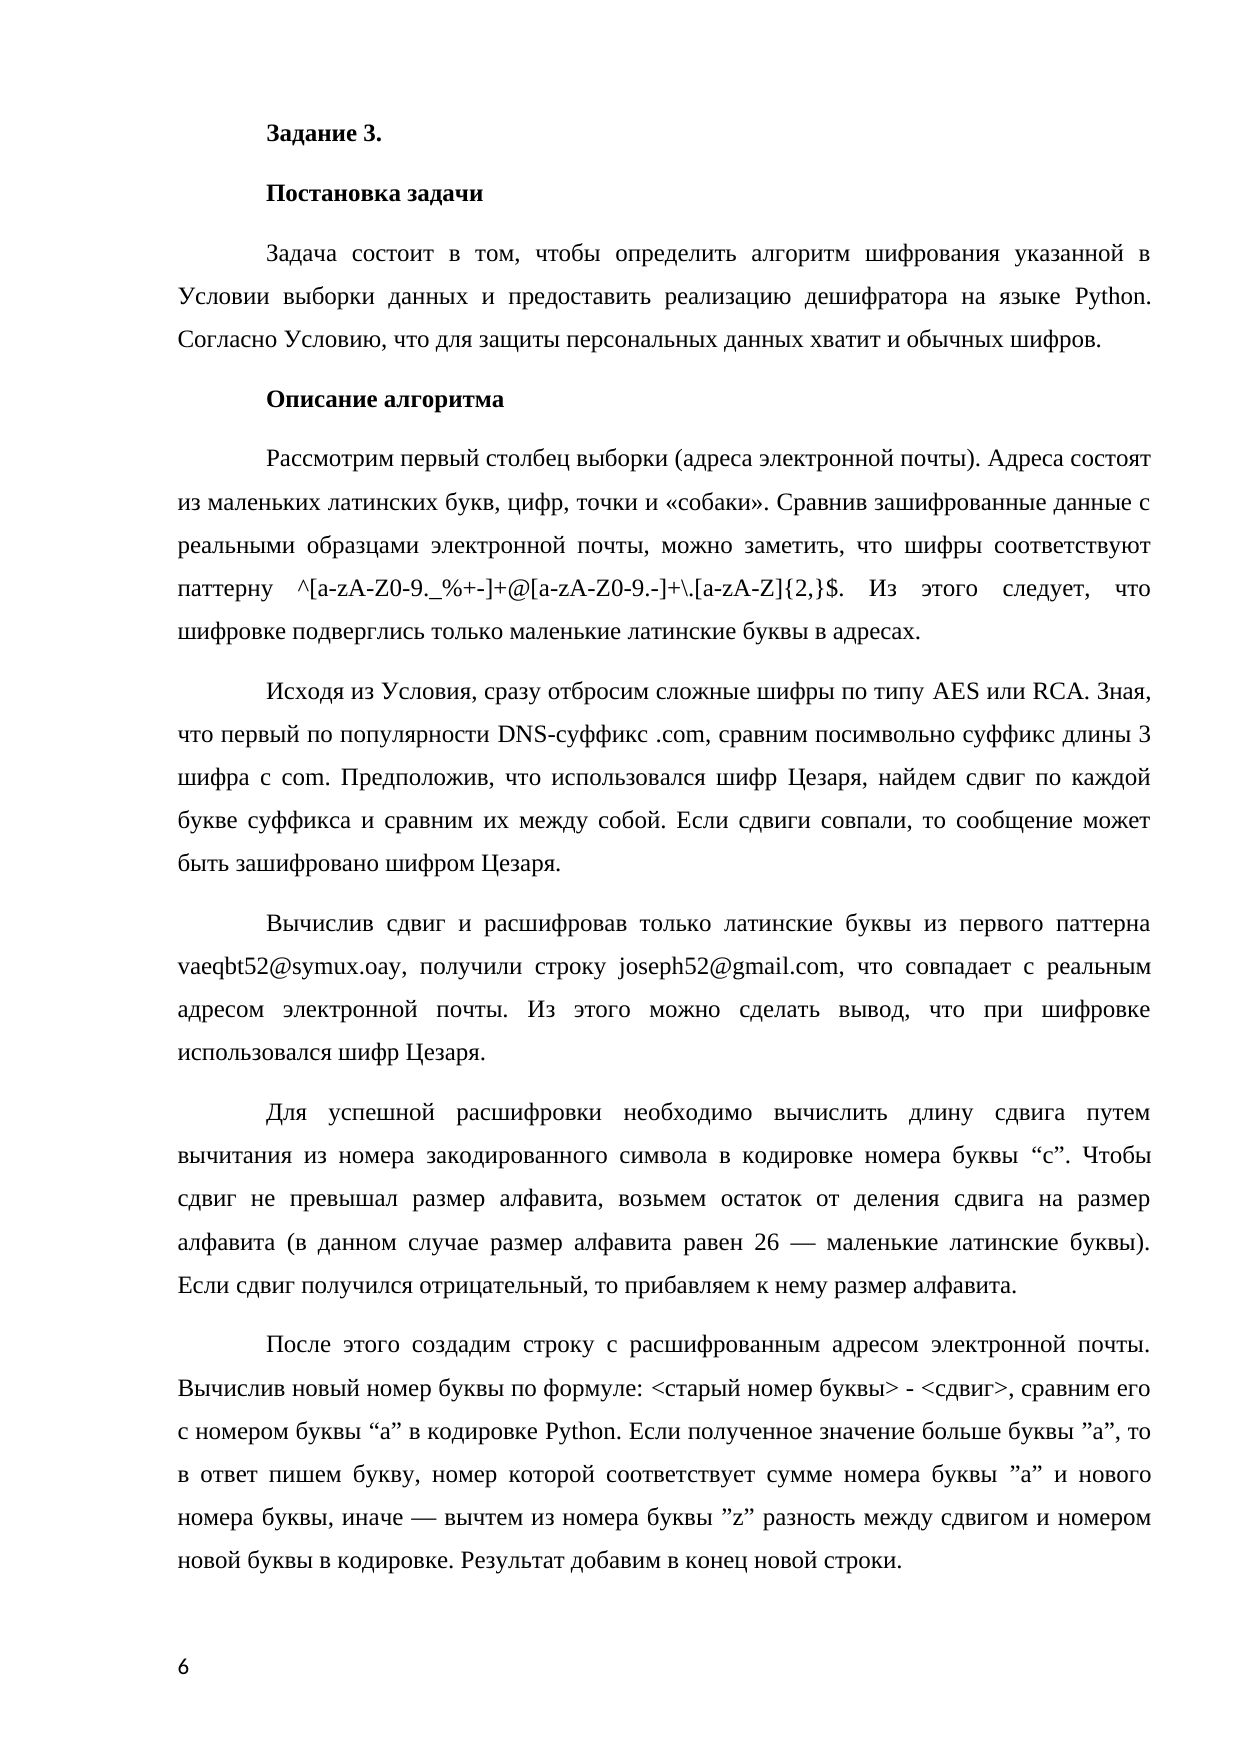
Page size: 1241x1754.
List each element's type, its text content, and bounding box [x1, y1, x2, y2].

text Рассмотрим первый столбец выборки (адреса электронной почты). Адреса состоят из маленьких латинских букв, цифр, точки и «собаки». Сравнив зашифрованные данные с реальными образцами электронной почты, можно заметить, что шифры соответствуют паттерну ^[a-zA-Z0-9._%+-]+@[a-zA-Z0-9.-]+\.[a-zA-Z]{2,}$. Из этого следует, что шифровке подверглись только маленькие латинские буквы в адресах. [177, 443, 1152, 645]
text Исходя из Условия, сразу отбросим сложные шифры по типу AES или RCA. Зная, что первый по популярности DNS-суффикс .com, сравним посимвольно суффикс длины 3 шифра с com. Предположив, что использовался шифр Цезаря, найдем сдвиг по каждой букве суффикса и сравним их между собой. Если сдвиги совпали, то сообщение может быть зашифровано шифром Цезаря. [177, 676, 1152, 877]
text Описание алгоритма [177, 384, 1152, 412]
text Задание 3. [177, 118, 1152, 147]
text Вычислив сдвиг и расшифровав только латинские буквы из первого паттерна vaeqbt52@symux.oay, получили строку joseph52@gmail.com, что совпадает с реальным адресом электронной почты. Из этого можно сделать вывод, что при шифровке использовался шифр Цезаря. [177, 908, 1152, 1066]
text Для успешной расшифровки необходимо вычислить длину сдвига путем вычитания из номера закодированного символа в кодировке номера буквы “c”. Чтобы сдвиг не превышал размер алфавита, возьмем остаток от деления сдвига на размер алфавита (в данном случае размер алфавита равен 26 — маленькие латинские буквы). Если сдвиг получился отрицательный, то прибавляем к нему размер алфавита. [177, 1097, 1152, 1298]
text После этого создадим строку с расшифрованным адресом электронной почты. Вычислив новый номер буквы по формуле: <старый номер буквы> - <сдвиг>, сравним его с номером буквы “a” в кодировке Python. Если полученное значение больше буквы ”a”, то в ответ пишем букву, номер которой соответствует сумме номера буквы ”a” и нового номера буквы, иначе — вычтем из номера буквы ”z” разность между сдвигом и номером новой буквы в кодировке. Результат добавим в конец новой строки. [177, 1329, 1152, 1574]
text Задача состоит в том, чтобы определить алгоритм шифрования указанной в Условии выборки данных и предоставить реализацию дешифратора на языке Python. Согласно Условию, что для защиты персональных данных хватит и обычных шифров. [177, 238, 1152, 353]
text Постановка задачи [177, 178, 1152, 207]
